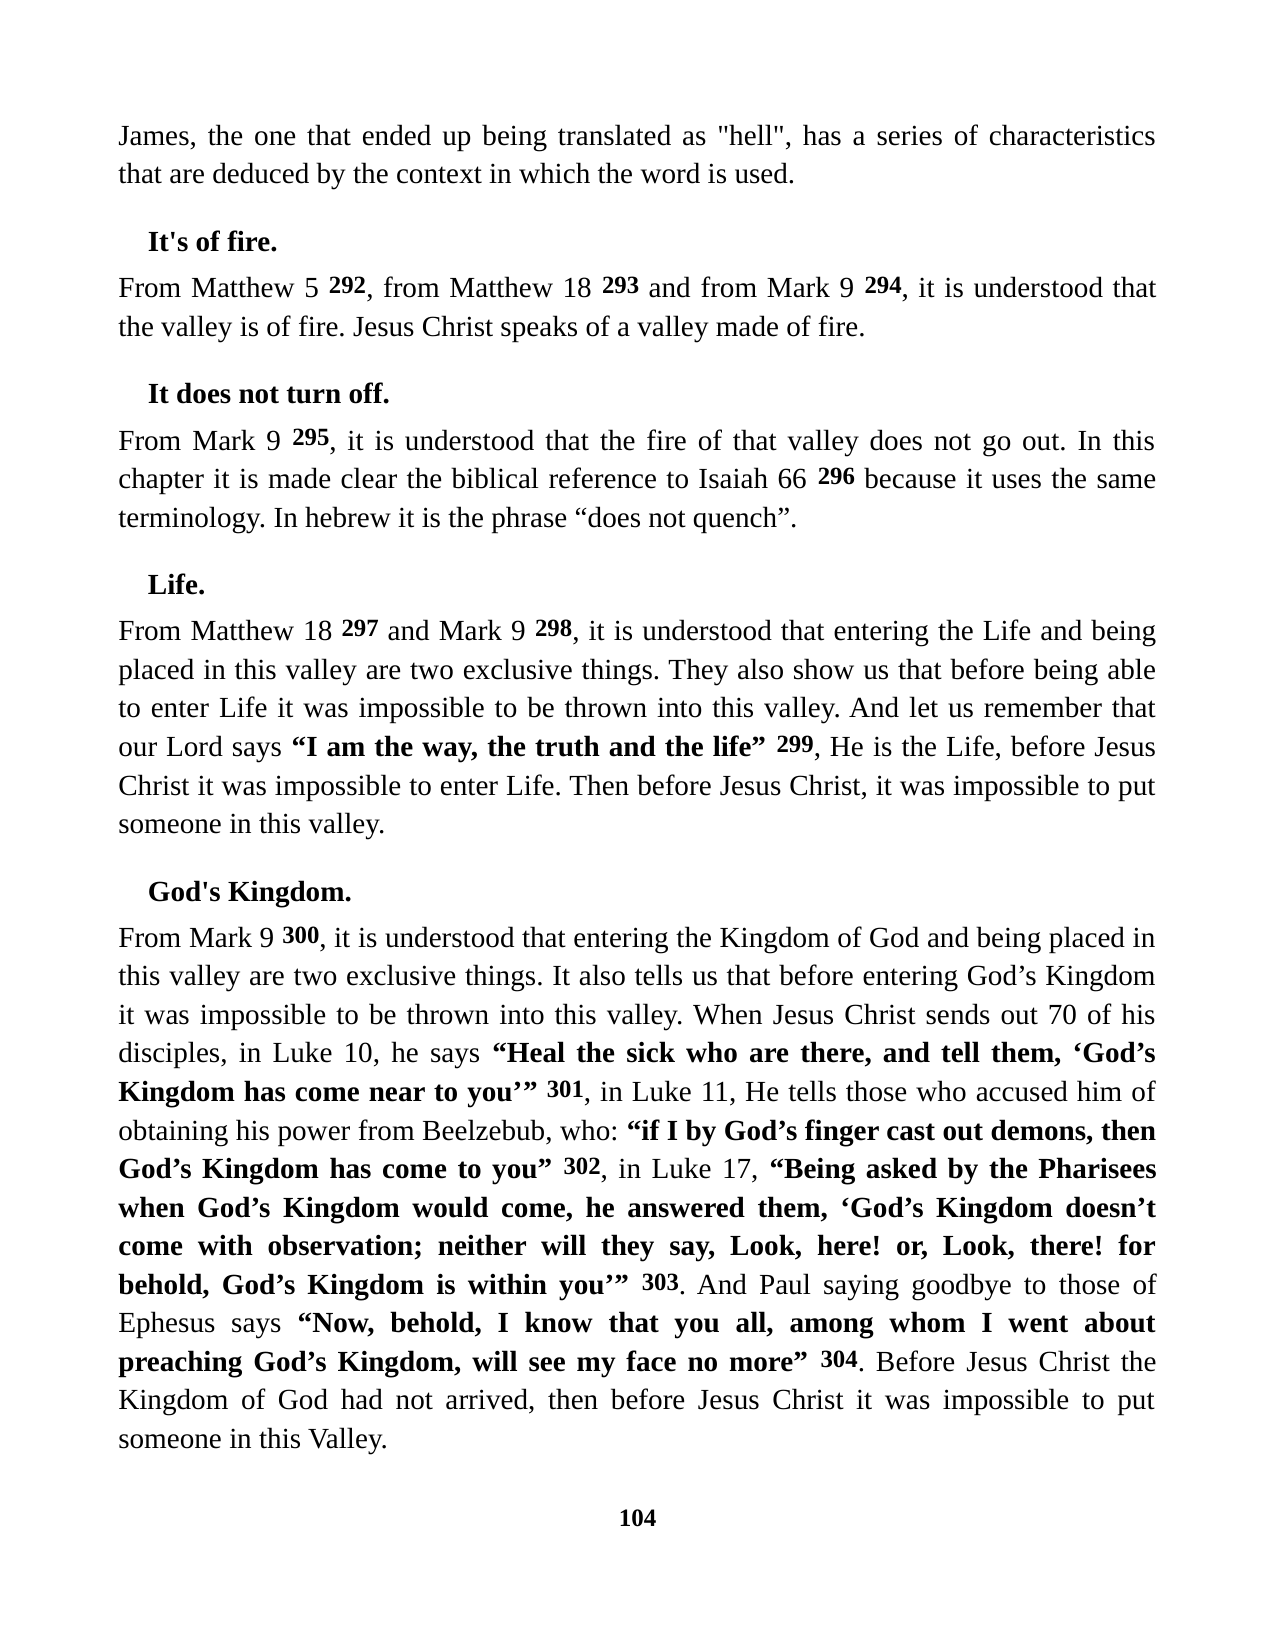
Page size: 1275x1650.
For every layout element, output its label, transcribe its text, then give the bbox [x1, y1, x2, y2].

subtitle God's Kingdom. [148, 874, 1157, 907]
subtitle It's of fire. [148, 224, 1157, 258]
text From Matthew 5 , from Matthew 18 and from Mark 9 , it is understood that the valley is of fire. Jesus Christ speaks of a valley made of fire. [118, 270, 1157, 342]
text From Mark 9 , it is understood that the fire of that valley does not go out. In this chapter it is made clear the biblical reference to Isaiah 66 because it uses the same terminology. In hebrew it is the phrase “does not quench”. [118, 423, 1157, 533]
text From Mark 9 , it is understood that entering the Kingdom of God and being placed in this valley are two exclusive things. It also tells us that before entering God’s Kingdom it was impossible to be thrown into this valley. When Jesus Christ sends out 70 of his disciples, in Luke 10, he says “Heal the sick who are there, and tell them, ‘God’s Kingdom has come near to you’” , in Luke 11, He tells those who accused him of obtaining his power from Beelzebub, who: “if I by God’s finger cast out demons, then God’s Kingdom has come to you” , in Luke 17, “Being asked by the Pharisees when God’s Kingdom would come, he answered them, ‘God’s Kingdom doesn’t come with observation; neither will they say, Look, here! or, Look, there! for behold, God’s Kingdom is within you’” . And Paul saying goodbye to those of Ephesus says “Now, behold, I know that you all, among whom I went about preaching God’s Kingdom, will see my face no more” . Before Jesus Christ the Kingdom of God had not arrived, then before Jesus Christ it was impossible to put someone in this Valley. [118, 920, 1157, 1454]
subtitle Life. [148, 567, 1157, 601]
text From Matthew 18 and Mark 9 , it is understood that entering the Life and being placed in this valley are two exclusive things. They also show us that before being able to enter Life it was impossible to be thrown into this valley. And let us remember that our Lord says “I am the way, the truth and the life” , He is the Life, before Jesus Christ it was impossible to enter Life. Then before Jesus Christ, it was impossible to put someone in this valley. [118, 613, 1157, 840]
text James, the one that ended up being translated as "hell", has a series of characteristics that are deduced by the context in which the word is used. [118, 118, 1157, 190]
subtitle It does not turn off. [148, 377, 1157, 410]
